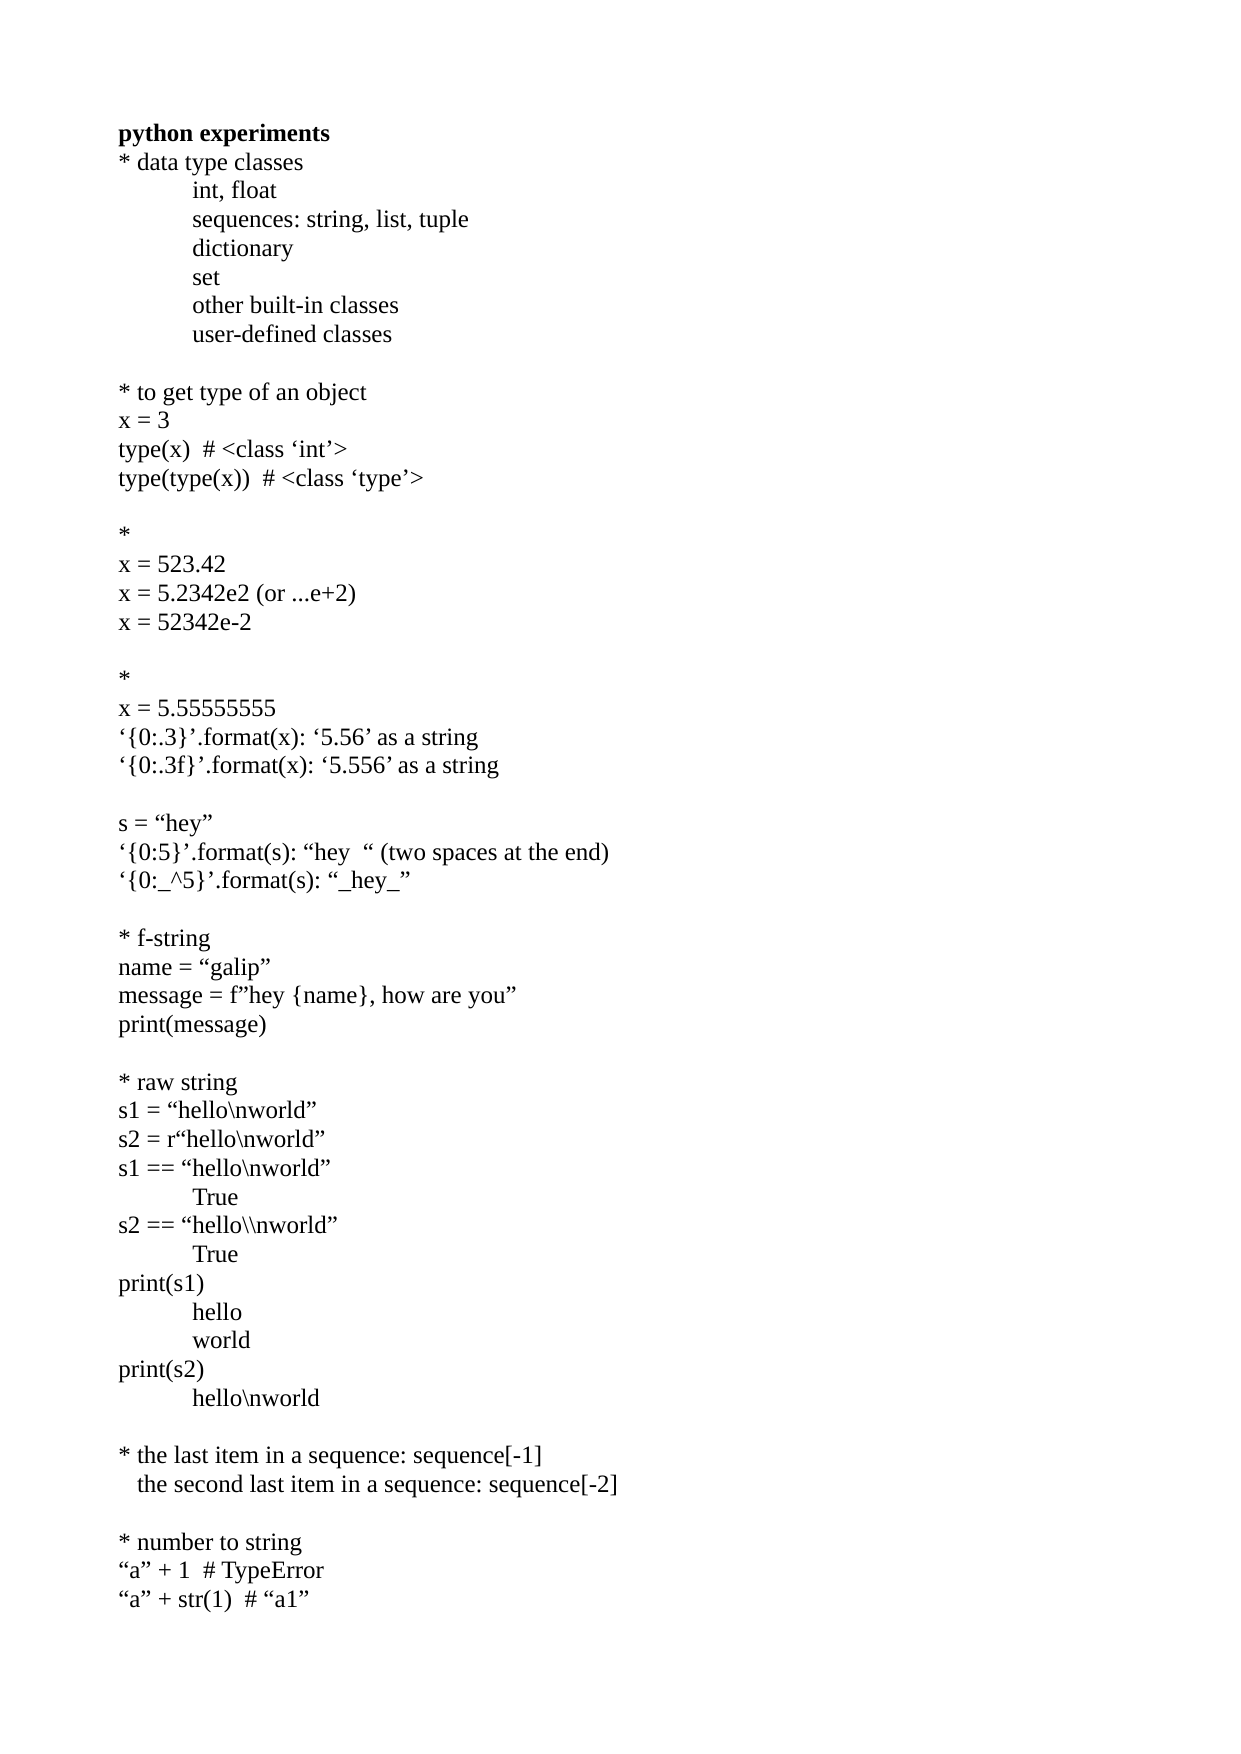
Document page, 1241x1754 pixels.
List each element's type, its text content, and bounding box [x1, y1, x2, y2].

text ‘{0:_^5}’.format(s): “_hey_” [118, 866, 1122, 894]
text the second last item in a sequence: sequence[-2] [118, 1469, 1122, 1498]
text x = 3 [118, 406, 1122, 434]
text s2 = r“hello\nworld” [118, 1124, 1122, 1153]
text hello\nworld [118, 1383, 1122, 1412]
text s = “hey” [118, 808, 1122, 837]
text * number to string [118, 1527, 1122, 1556]
text world [118, 1326, 1122, 1354]
text message = f”hey {name}, how are you” [118, 981, 1122, 1009]
text * data type classes [118, 147, 1122, 176]
text type(type(x)) # <class ‘type’> [118, 463, 1122, 492]
text * the last item in a sequence: sequence[-1] [118, 1441, 1122, 1469]
text hello [118, 1297, 1122, 1326]
text * [118, 521, 1122, 549]
text print(s2) [118, 1354, 1122, 1383]
text other built-in classes [118, 291, 1122, 319]
text sequences: string, list, tuple [118, 204, 1122, 233]
text True [118, 1182, 1122, 1211]
text int, float [118, 176, 1122, 204]
text x = 523.42 [118, 549, 1122, 578]
text print(message) [118, 1009, 1122, 1038]
text s2 == “hello\\nworld” [118, 1211, 1122, 1239]
text “a” + str(1) # “a1” [118, 1584, 1122, 1613]
text print(s1) [118, 1268, 1122, 1297]
text “a” + 1 # TypeError [118, 1556, 1122, 1584]
text True [118, 1239, 1122, 1268]
text * raw string [118, 1067, 1122, 1096]
text dictionary [118, 233, 1122, 262]
text ‘{0:5}’.format(s): “hey “ (two spaces at the end) [118, 837, 1122, 866]
text * to get type of an object [118, 377, 1122, 406]
text x = 5.55555555 [118, 693, 1122, 722]
text type(x) # <class ‘int’> [118, 434, 1122, 463]
text ‘{0:.3f}’.format(x): ‘5.556’ as a string [118, 751, 1122, 779]
text name = “galip” [118, 952, 1122, 981]
text * [118, 664, 1122, 693]
text s1 == “hello\nworld” [118, 1153, 1122, 1182]
text x = 5.2342e2 (or ...e+2) [118, 578, 1122, 607]
text * f-string [118, 923, 1122, 952]
text user-defined classes [118, 319, 1122, 348]
text python experiments [118, 118, 1122, 147]
text s1 = “hello\nworld” [118, 1096, 1122, 1124]
text x = 52342e-2 [118, 607, 1122, 636]
text set [118, 262, 1122, 291]
text ‘{0:.3}’.format(x): ‘5.56’ as a string [118, 722, 1122, 751]
